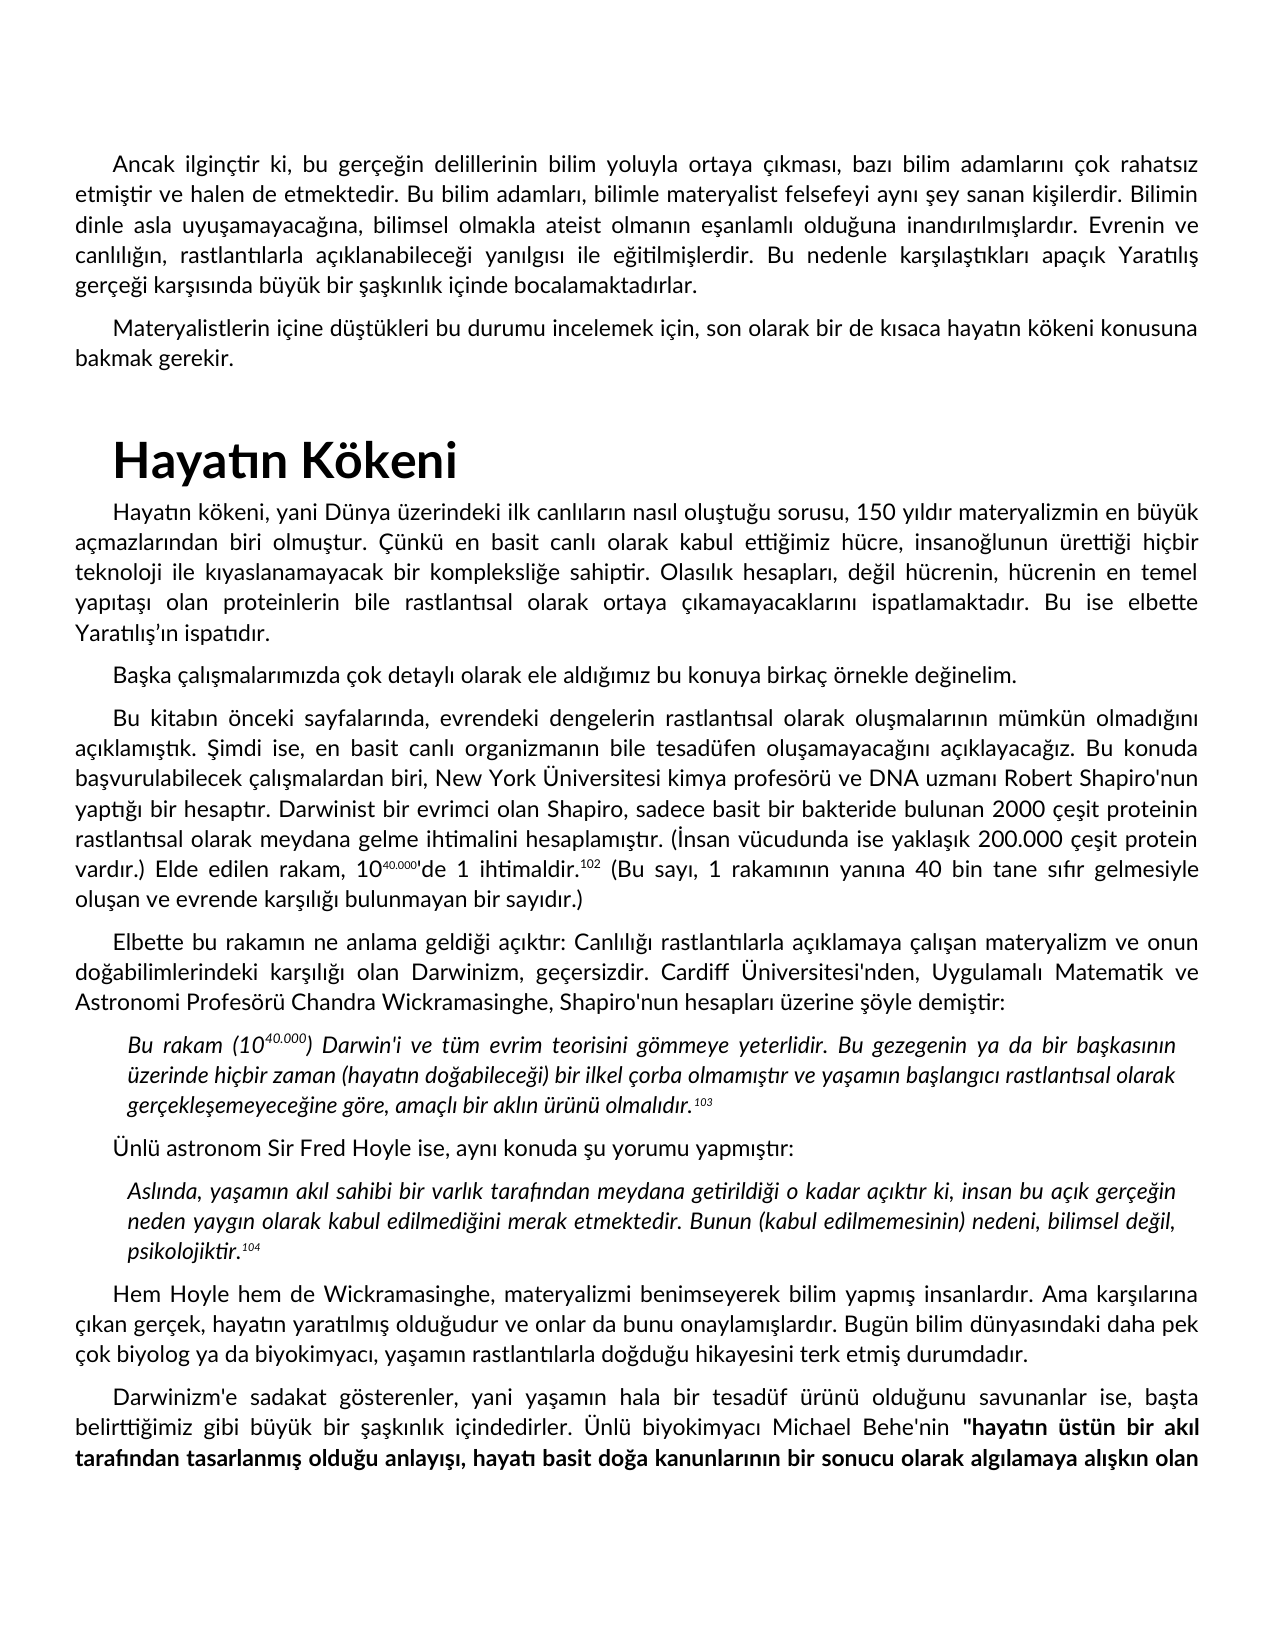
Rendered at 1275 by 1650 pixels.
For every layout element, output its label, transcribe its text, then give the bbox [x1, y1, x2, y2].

text Hem Hoyle hem de Wickramasinghe, materyalizmi benimseyerek bilim yapmış insanlardır. Ama karşılarına çıkan gerçek, hayatın yaratılmış olduğudur ve onlar da bunu onaylamışlardır. Bugün bilim dünyasındaki daha pek çok biyolog ya da biyokimyacı, yaşamın rastlantılarla doğduğu hikayesini terk etmiş durumdadır. [75, 1280, 1200, 1368]
text Başka çalışmalarımızda çok detaylı olarak ele aldığımız bu konuya birkaç örnekle değinelim. [75, 661, 1200, 688]
subtitle Hayatın Kökeni [112, 429, 1200, 489]
text Ünlü astronom Sir Fred Hoyle ise, aynı konuda şu yorumu yapmıştır: [75, 1134, 1200, 1161]
text Hayatın kökeni, yani Dünya üzerindeki ilk canlıların nasıl oluştuğu sorusu, 150 yıldır materyalizmin en büyük açmazlarından biri olmuştur. Çünkü en basit canlı olarak kabul ettiğimiz hücre, insanoğlunun ürettiği hiçbir teknoloji ile kıyaslanamayacak bir kompleksliğe sahiptir. Olasılık hesapları, değil hücrenin, hücrenin en temel yapıtaşı olan proteinlerin bile rastlantısal olarak ortaya çıkamayacaklarını ispatlamaktadır. Bu ise elbette Yaratılış’ın ispatıdır. [75, 497, 1200, 646]
text Aslında, yaşamın akıl sahibi bir varlık tarafından meydana getirildiği o kadar açıktır ki, insan bu açık gerçeğin neden yaygın olarak kabul edilmediğini merak etmektedir. Bunun (kabul edilmemesinin) nedeni, bilimsel değil, psikolojiktir.104 [127, 1177, 1177, 1264]
text Materyalistlerin içine düştükleri bu durumu incelemek için, son olarak bir de kısaca hayatın kökeni konusuna bakmak gerekir. [75, 313, 1200, 371]
text Darwinizm'e sadakat gösterenler, yani yaşamın hala bir tesadüf ürünü olduğunu savunanlar ise, başta belirttiğimiz gibi büyük bir şaşkınlık içindedirler. Ünlü biyokimyacı Michael Behe'nin "hayatın üstün bir akıl tarafından tasarlanmış olduğu anlayışı, hayatı basit doğa kanunlarının bir sonucu olarak algılamaya alışkın olan [75, 1383, 1200, 1471]
text Ancak ilginçtir ki, bu gerçeğin delillerinin bilim yoluyla ortaya çıkması, bazı bilim adamlarını çok rahatsız etmiştir ve halen de etmektedir. Bu bilim adamları, bilimle materyalist felsefeyi aynı şey sanan kişilerdir. Bilimin dinle asla uyuşamayacağına, bilimsel olmakla ateist olmanın eşanlamlı olduğuna inandırılmışlardır. Evrenin ve canlılığın, rastlantılarla açıklanabileceği yanılgısı ile eğitilmişlerdir. Bu nedenle karşılaştıkları apaçık Yaratılış gerçeği karşısında büyük bir şaşkınlık içinde bocalamaktadırlar. [75, 150, 1200, 298]
text Bu kitabın önceki sayfalarında, evrendeki dengelerin rastlantısal olarak oluşmalarının mümkün olmadığını açıklamıştık. Şimdi ise, en basit canlı organizmanın bile tesadüfen oluşamayacağını açıklayacağız. Bu konuda başvurulabilecek çalışmalardan biri, New York Üniversitesi kimya profesörü ve DNA uzmanı Robert Shapiro'nun yaptığı bir hesaptır. Darwinist bir evrimci olan Shapiro, sadece basit bir bakteride bulunan 2000 çeşit proteinin rastlantısal olarak meydana gelme ihtimalini hesaplamıştır. (İnsan vücudunda ise yaklaşık 200.000 çeşit protein vardır.) Elde edilen rakam, 1040.000'de 1 ihtimaldir.102 (Bu sayı, 1 rakamının yanına 40 bin tane sıfır gelmesiyle oluşan ve evrende karşılığı bulunmayan bir sayıdır.) [75, 704, 1200, 912]
text Bu rakam (1040.000) Darwin'i ve tüm evrim teorisini gömmeye yeterlidir. Bu gezegenin ya da bir başkasının üzerinde hiçbir zaman (hayatın doğabileceği) bir ilkel çorba olmamıştır ve yaşamın başlangıcı rastlantısal olarak gerçekleşemeyeceğine göre, amaçlı bir aklın ürünü olmalıdır.103 [127, 1031, 1177, 1119]
text Elbette bu rakamın ne anlama geldiği açıktır: Canlılığı rastlantılarla açıklamaya çalışan materyalizm ve onun doğabilimlerindeki karşılığı olan Darwinizm, geçersizdir. Cardiff Üniversitesi'nden, Uygulamalı Matematik ve Astronomi Profesörü Chandra Wickramasinghe, Shapiro'nun hesapları üzerine şöyle demiştir: [75, 928, 1200, 1016]
